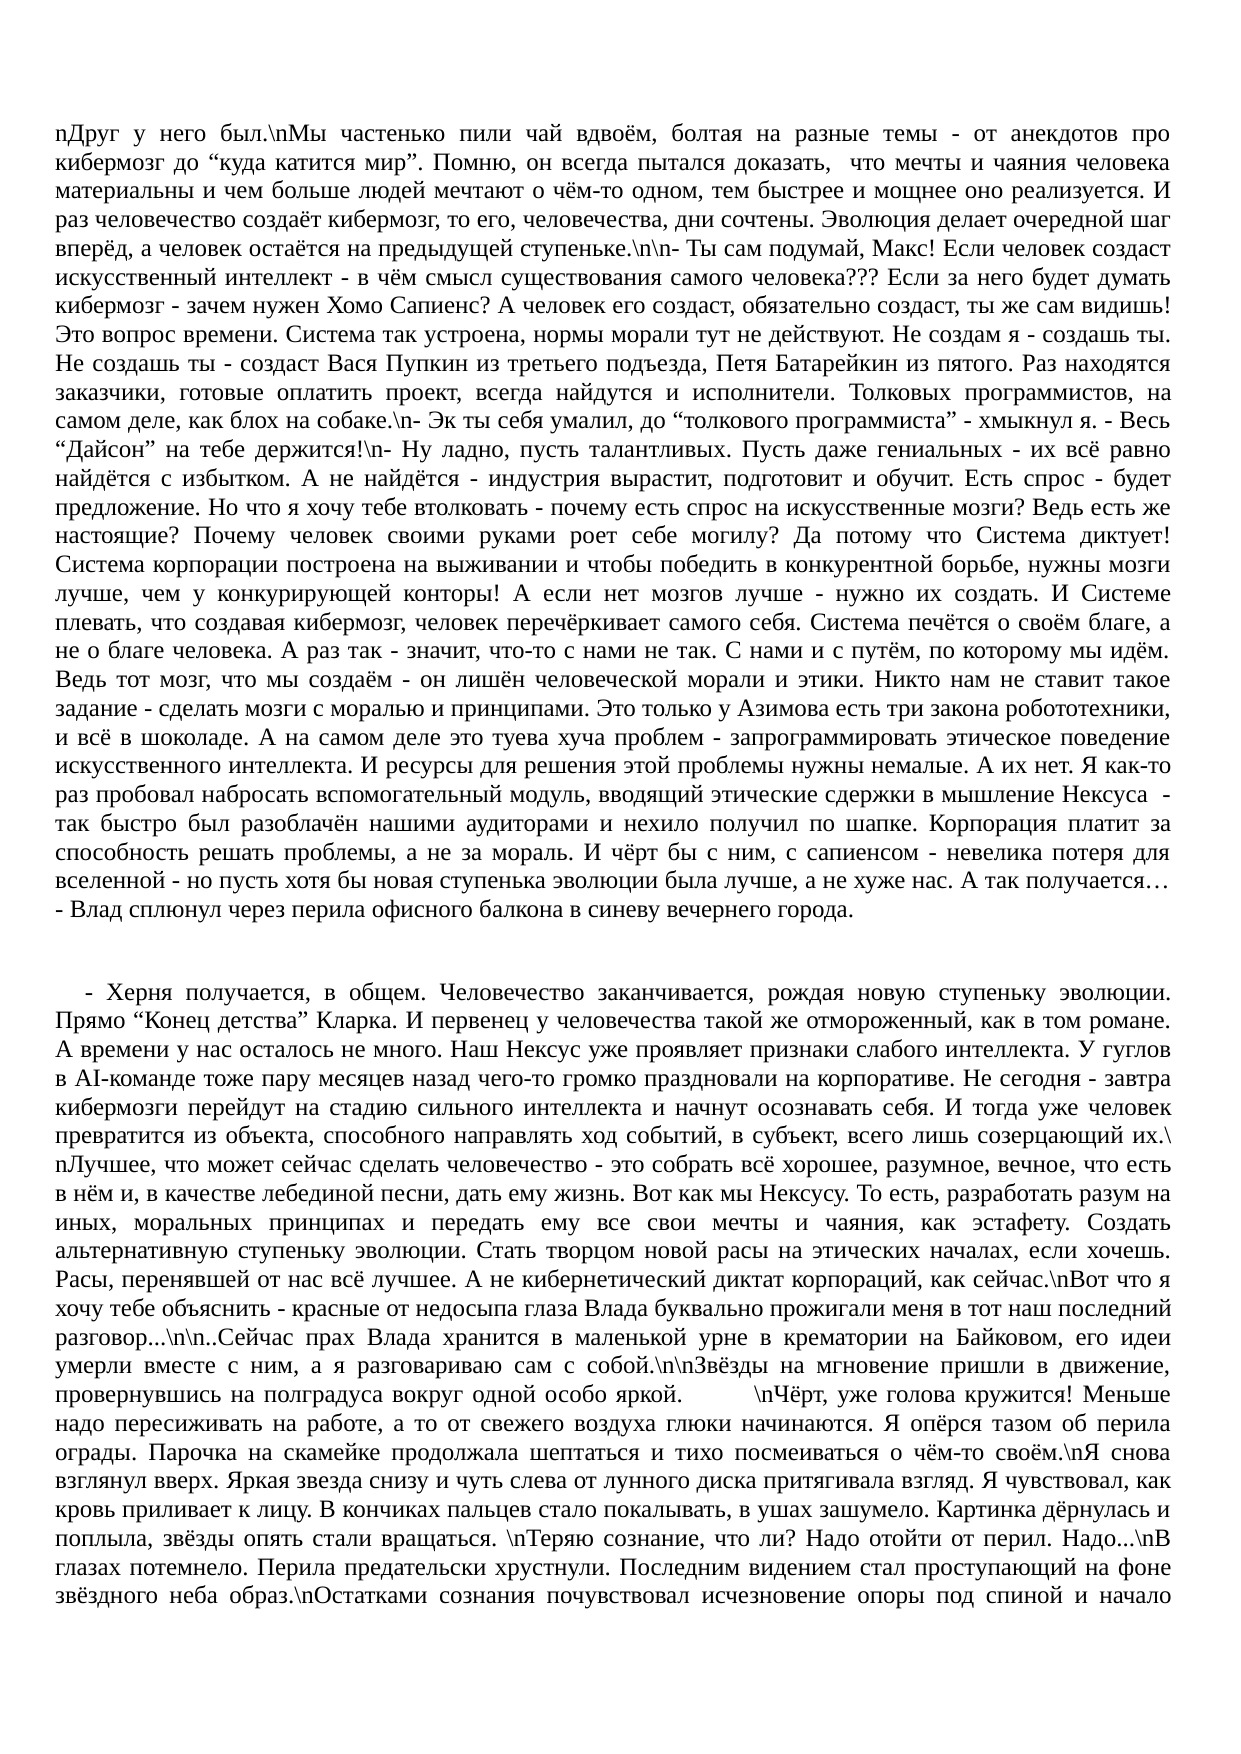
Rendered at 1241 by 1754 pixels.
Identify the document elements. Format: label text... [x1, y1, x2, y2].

text nДруг у него был.\nМы частенько пили чай вдвоём, болтая на разные темы - от анекдотов про кибермозг до “куда катится мир”. Помню, он всегда пытался доказать, что мечты и чаяния человека материальны и чем больше людей мечтают о чём-то одном, тем быстрее и мощнее оно реализуется. И раз человечество создаёт кибермозг, то его, человечества, дни сочтены. Эволюция делает очередной шаг вперёд, а человек остаётся на предыдущей ступеньке.\n\n- Ты сам подумай, Макс! Если человек создаст искусственный интеллект - в чём смысл существования самого человека??? Если за него будет думать кибермозг - зачем нужен Хомо Сапиенс? А человек его создаст, обязательно создаст, ты же сам видишь! Это вопрос времени. Система так устроена, нормы морали тут не действуют. Не создам я - создашь ты. Не создашь ты - создаст Вася Пупкин из третьего подъезда, Петя Батарейкин из пятого. Раз находятся заказчики, готовые оплатить проект, всегда найдутся и исполнители. Толковых программистов, на самом деле, как блох на собаке.\n- Эк ты себя умалил, до “толкового программиста” - хмыкнул я. - Весь “Дайсон” на тебе держится!\n- Ну ладно, пусть талантливых. Пусть даже гениальных - их всё равно найдётся с избытком. А не найдётся - индустрия вырастит, подготовит и обучит. Есть спрос - будет предложение. Но что я хочу тебе втолковать - почему есть спрос на искусственные мозги? Ведь есть же настоящие? Почему человек своими руками роет себе могилу? Да потому что Система диктует! Система корпорации построена на выживании и чтобы победить в конкурентной борьбе, нужны мозги лучше, чем у конкурирующей конторы! А если нет мозгов лучше - нужно их создать. И Системе плевать, что создавая кибермозг, человек перечёркивает самого себя. Система печётся о своём благе, а не о благе человека. А раз так - значит, что-то с нами не так. С нами и с путём, по которому мы идём. Ведь тот мозг, что мы создаём - он лишён человеческой морали и этики. Никто нам не ставит такое задание - сделать мозги с моралью и принципами. Это только у Азимова есть три закона робототехники, и всё в шоколаде. А на самом деле это туева хуча проблем - запрограммировать этическое поведение искусственного интеллекта. И ресурсы для решения этой проблемы нужны немалые. А их нет. Я как-то раз пробовал набросать вспомогательный модуль, вводящий этические сдержки в мышление Нексуса - так быстро был разоблачён нашими аудиторами и нехило получил по шапке. Корпорация платит за способность решать проблемы, а не за мораль. И чёрт бы с ним, с сапиенсом - невелика потеря для вселенной - но пусть хотя бы новая ступенька эволюции была лучше, а не хуже нас. А так получается… - Влад сплюнул через перила офисного балкона в синеву вечернего города. [55, 118, 1172, 923]
text - Херня получается, в общем. Человечество заканчивается, рождая новую ступеньку эволюции. Прямо “Конец детства” Кларка. И первенец у человечества такой же отмороженный, как в том романе. А времени у нас осталось не много. Наш Нексус уже проявляет признаки слабого интеллекта. У гуглов в AI-команде тоже пару месяцев назад чего-то громко праздновали на корпоративе. Не сегодня - завтра кибермозги перейдут на стадию сильного интеллекта и начнут осознавать себя. И тогда уже человек превратится из объекта, способного направлять ход событий, в субъект, всего лишь созерцающий их.\nЛучшее, что может сейчас сделать человечество - это собрать всё хорошее, разумное, вечное, что есть в нём и, в качестве лебединой песни, дать ему жизнь. Вот как мы Нексусу. То есть, разработать разум на иных, моральных принципах и передать ему все свои мечты и чаяния, как эстафету. Создать альтернативную ступеньку эволюции. Стать творцом новой расы на этических началах, если хочешь. Расы, перенявшей от нас всё лучшее. А не кибернетический диктат корпораций, как сейчас.\nВот что я хочу тебе объяснить - красные от недосыпа глаза Влада буквально прожигали меня в тот наш последний разговор...\n\n..Сейчас прах Влада хранится в маленькой урне в крематории на Байковом, его идеи умерли вместе с ним, а я разговариваю сам с собой.\n\nЗвёзды на мгновение пришли в движение, провернувшись на полградуса вокруг одной особо яркой. \nЧёрт, уже голова кружится! Меньше надо пересиживать на работе, а то от свежего воздуха глюки начинаются. Я опёрся тазом об перила ограды. Парочка на скамейке продолжала шептаться и тихо посмеиваться о чём-то своём.\nЯ снова взглянул вверх. Яркая звезда снизу и чуть слева от лунного диска притягивала взгляд. Я чувствовал, как кровь приливает к лицу. В кончиках пальцев стало покалывать, в ушах зашумело. Картинка дёрнулась и поплыла, звёзды опять стали вращаться. \nТеряю сознание, что ли? Надо отойти от перил. Надо...\nВ глазах потемнело. Перила предательски хрустнули. Последним видением стал проступающий на фоне звёздного неба образ.\nОстатками сознания почувствовал исчезновение опоры под спиной и начало [55, 977, 1172, 1609]
